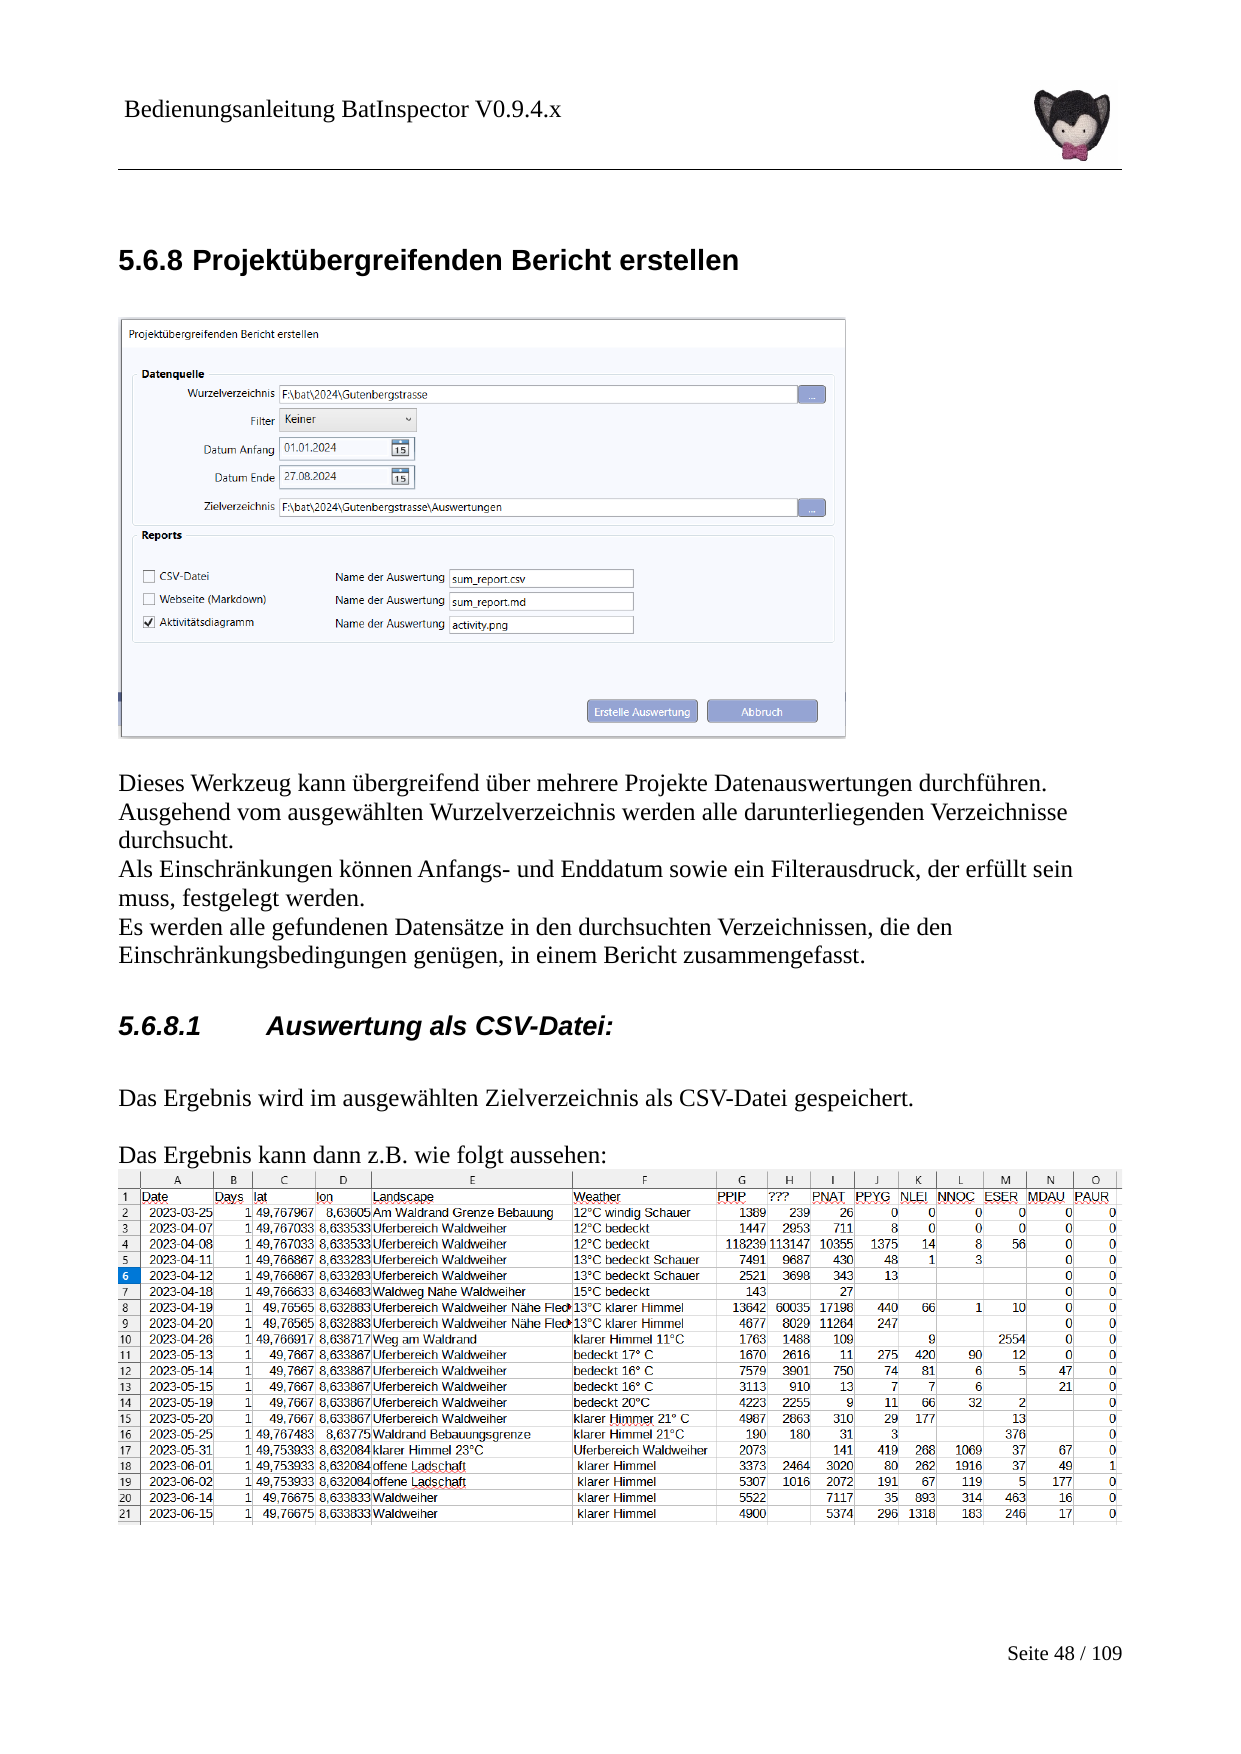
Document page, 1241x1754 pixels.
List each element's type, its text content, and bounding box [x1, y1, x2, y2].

subtitle Projektübergreifenden Bericht erstellen [118, 243, 1122, 276]
subtitle Auswertung als CSV-Datei: [118, 1010, 1122, 1042]
text Das Ergebnis wird im ausgewählten Zielverzeichnis als CSV-Datei gespeichert. [118, 1083, 1122, 1112]
text Das Ergebnis kann dann z.B. wie folgt aussehen: [118, 1140, 1122, 1169]
text Es werden alle gefundenen Datensätze in den durchsuchten Verzeichnissen, die den Einschränkungsbedingungen genügen, in einem Bericht zusammengefasst. [118, 912, 1122, 969]
text Dieses Werkzeug kann übergreifend über mehrere Projekte Datenauswertungen durchführen. Ausgehend vom ausgewählten Wurzelverzeichnis werden alle darunterliegenden Verzeichnisse durchsucht. [118, 768, 1122, 854]
picture [118, 317, 846, 739]
text Als Einschränkungen können Anfangs- und Enddatum sowie ein Filterausdruck, der erfüllt sein muss, festgelegt werden. [118, 854, 1122, 912]
picture [118, 1169, 1123, 1525]
picture [1030, 80, 1119, 169]
